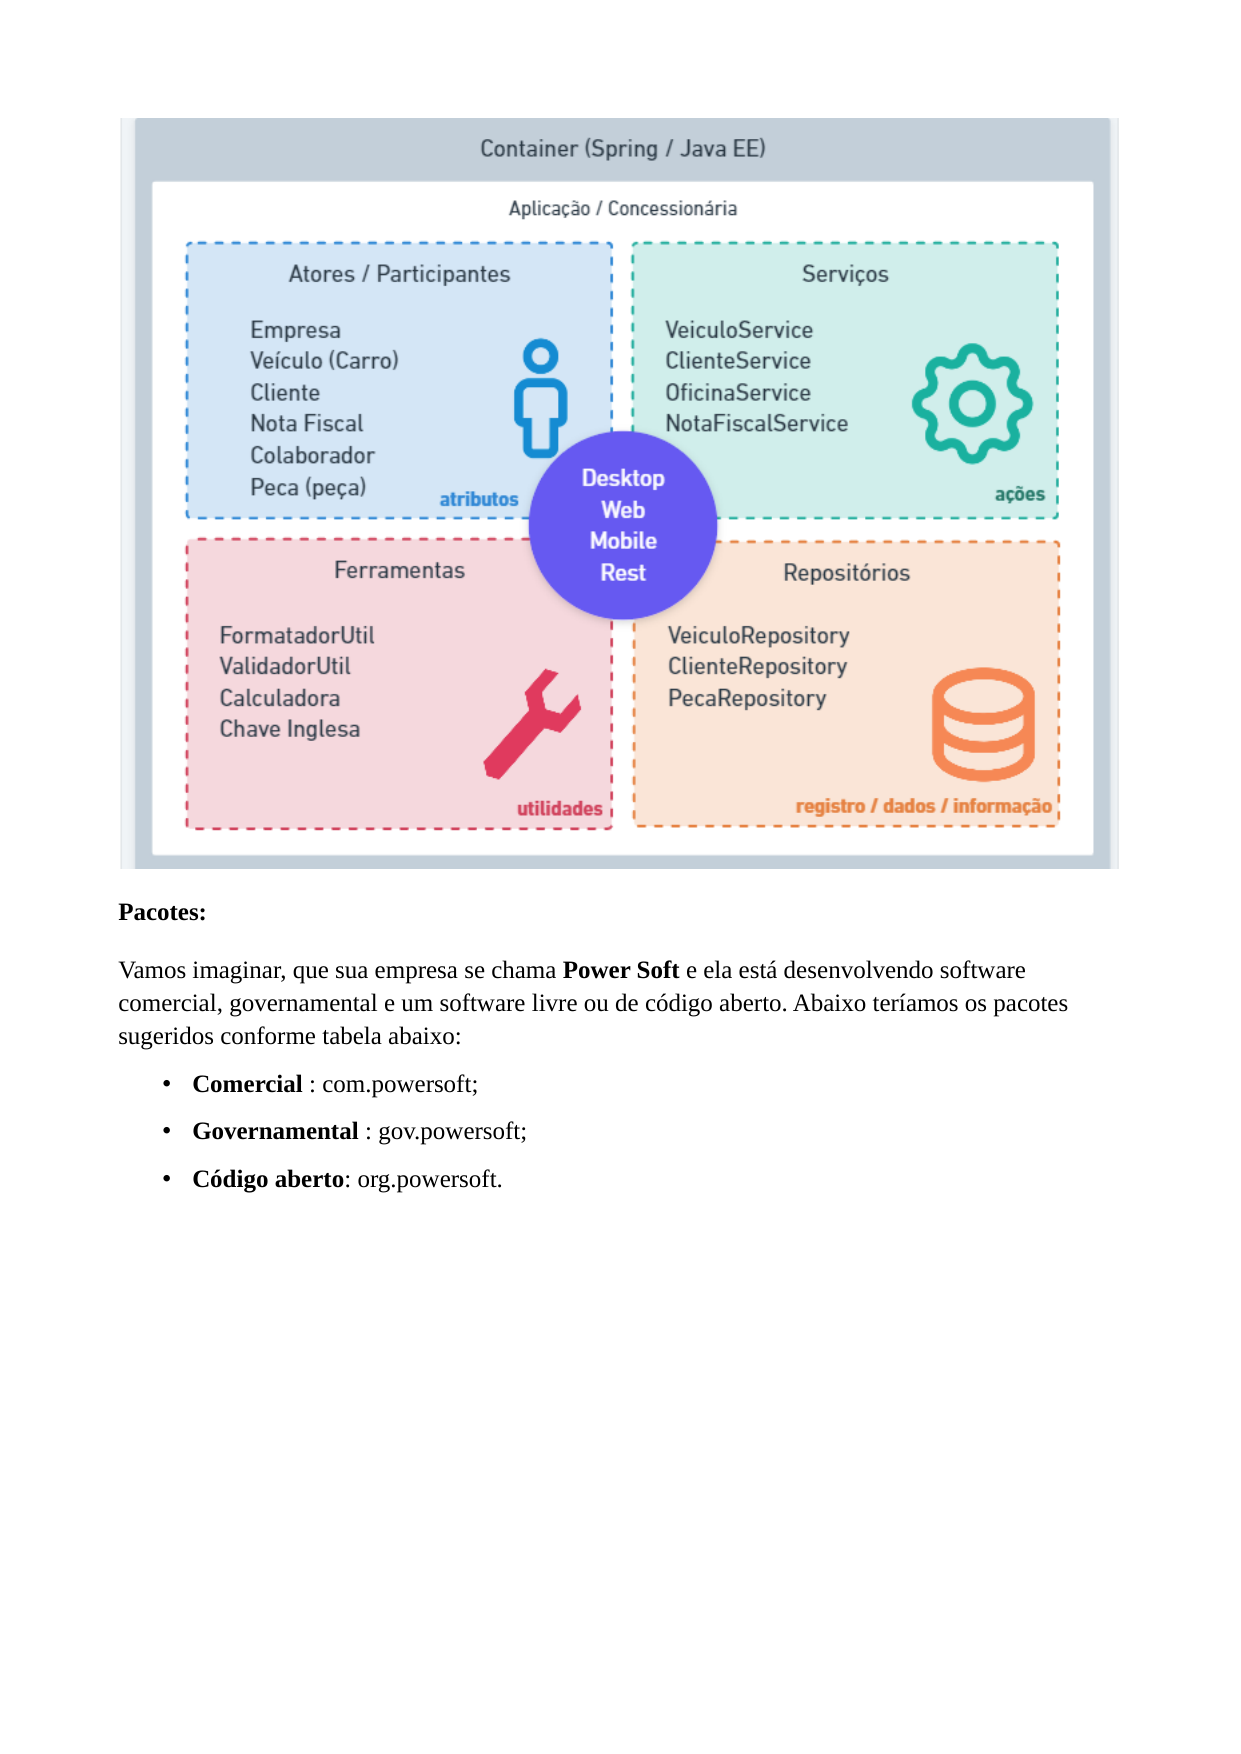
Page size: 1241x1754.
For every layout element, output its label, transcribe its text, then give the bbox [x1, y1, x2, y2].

list Comercial : com.powersoft; [162, 1069, 1122, 1097]
list Código aberto: org.powersoft. [162, 1164, 1122, 1193]
text Pacotes: [118, 897, 1122, 926]
text Vamos imaginar, que sua empresa se chama Power Soft e ela está desenvolvendo software comercial, governamental e um software livre ou de código aberto. Abaixo teríamos os pacotes sugeridos conforme tabela abaixo: [118, 955, 1122, 1050]
picture [118, 118, 1123, 869]
list Governamental : gov.powersoft; [162, 1116, 1122, 1145]
